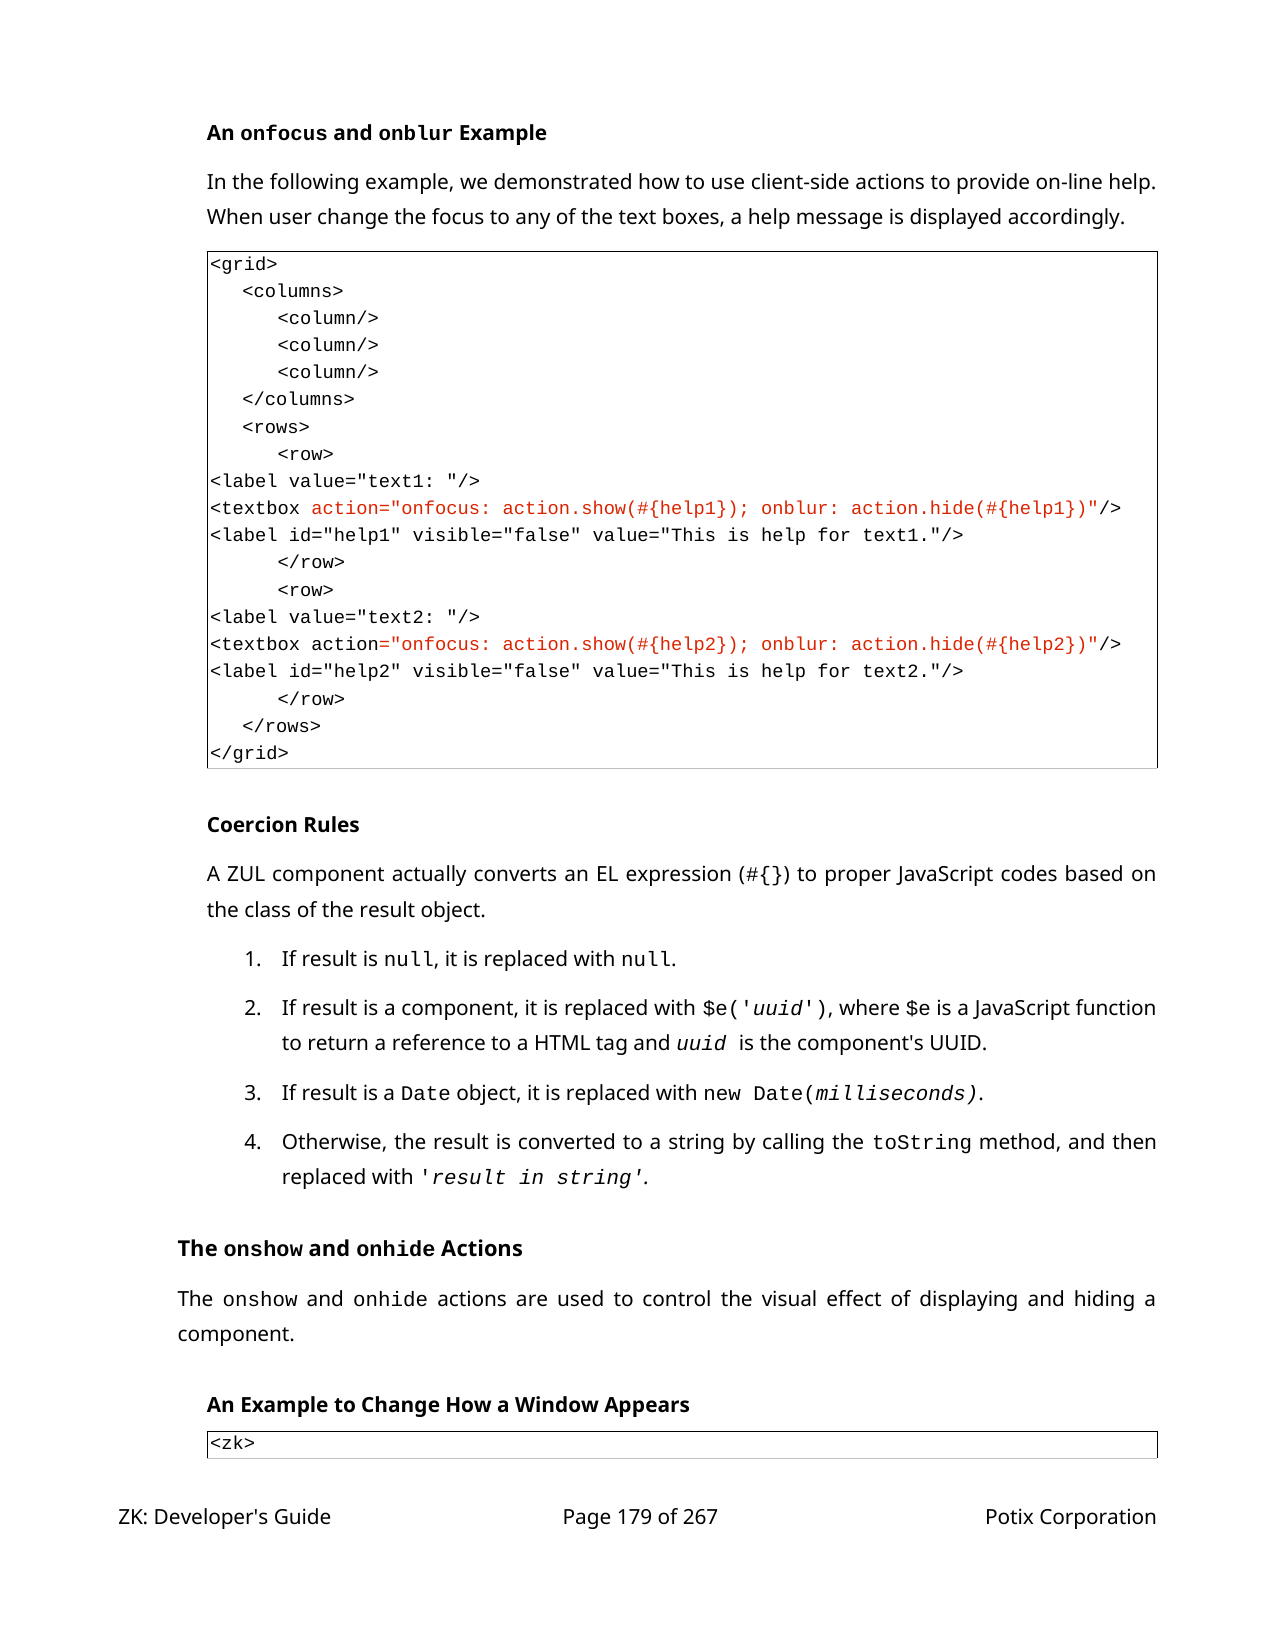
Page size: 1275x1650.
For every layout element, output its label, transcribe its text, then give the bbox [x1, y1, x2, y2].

text <label value="text2: "/> [208, 605, 1157, 629]
text <label id="help1" visible="false" value="This is help for text1."/> [208, 523, 1157, 547]
subtitle Coercion Rules [207, 811, 1157, 839]
text </row> [208, 686, 1157, 711]
list Otherwise, the result is converted to a string by calling the toString method, and then replaced with 'result in string'. [244, 1127, 1157, 1191]
text The onshow and onhide actions are used to control the visual effect of displaying and hiding a component. [177, 1284, 1157, 1348]
text <row> [208, 442, 1157, 466]
text <grid> [208, 252, 1157, 276]
text <textbox action="onfocus: action.show(#{help1}); onblur: action.hide(#{help1})"/> [208, 496, 1157, 520]
text </columns> [208, 387, 1157, 412]
text <row> [208, 578, 1157, 602]
text <rows> [208, 414, 1157, 439]
list If result is a Date object, it is replaced with new Date(milliseconds). [244, 1078, 1157, 1106]
text </row> [208, 550, 1157, 575]
list If result is null, it is replaced with null. [244, 944, 1157, 972]
text <column/> [208, 333, 1157, 357]
text <column/> [208, 306, 1157, 330]
text </grid> [208, 741, 1157, 768]
subtitle An Example to Change How a Window Appears [207, 1390, 1157, 1418]
text <textbox action="onfocus: action.show(#{help2}); onblur: action.hide(#{help2})"/> [208, 632, 1157, 656]
text <columns> [208, 278, 1157, 303]
text <label id="help2" visible="false" value="This is help for text2."/> [208, 659, 1157, 683]
list If result is a component, it is replaced with $e('uuid'), where $e is a JavaScript function to return a reference to a HTML tag and uuid is the component's UUID. [244, 993, 1157, 1057]
text <label value="text1: "/> [208, 469, 1157, 493]
subtitle An onfocus and onblur Example [207, 118, 1157, 147]
text <column/> [208, 360, 1157, 384]
text A ZUL component actually converts an EL expression (#{}) to proper JavaScript codes based on the class of the result object. [207, 859, 1157, 923]
text <zk> [208, 1432, 1157, 1458]
text In the following example, we demonstrated how to use client-side actions to provide on-line help. When user change the focus to any of the text boxes, a help message is displayed accordingly. [207, 167, 1157, 231]
text </rows> [208, 713, 1157, 738]
subtitle The onshow and onhide Actions [177, 1233, 1157, 1263]
